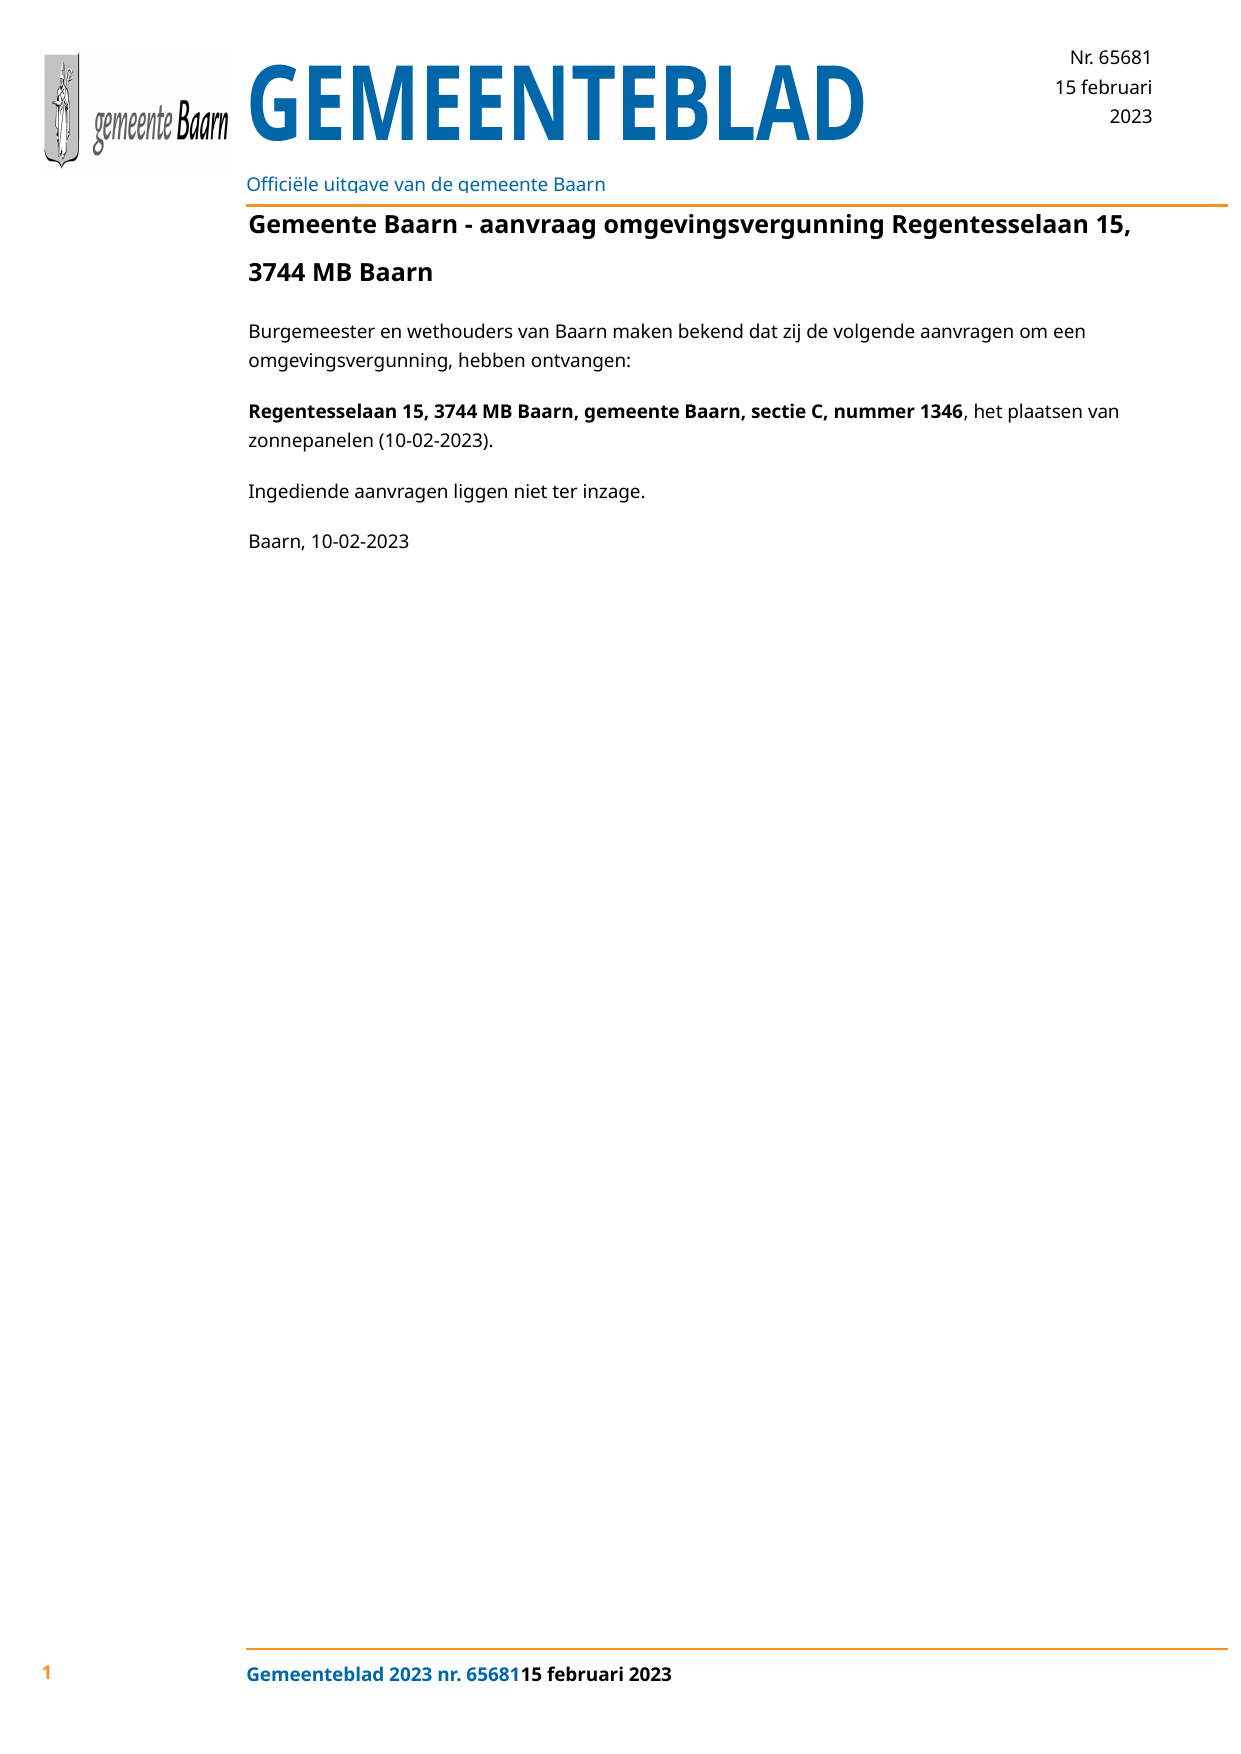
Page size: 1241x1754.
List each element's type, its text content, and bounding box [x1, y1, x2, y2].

text Regentesselaan 15, 3744 MB Baarn, gemeente Baarn, sectie C, nummer 1346, het plaatsen van zonnepanelen (10-02-2023). [248, 398, 1152, 453]
picture [41, 47, 231, 172]
text Burgemeester en wethouders van Baarn maken bekend dat zij de volgende aanvragen om een omgevingsvergunning, hebben ontvangen: [248, 318, 1152, 373]
text Gemeente Baarn - aanvraag omgevingsvergunning Regentesselaan 15, 3744 MB Baarn [248, 207, 1152, 288]
text Ingediende aanvragen liggen niet ter inzage. [248, 478, 1152, 504]
text Baarn, 10-02-2023 [248, 528, 1152, 554]
